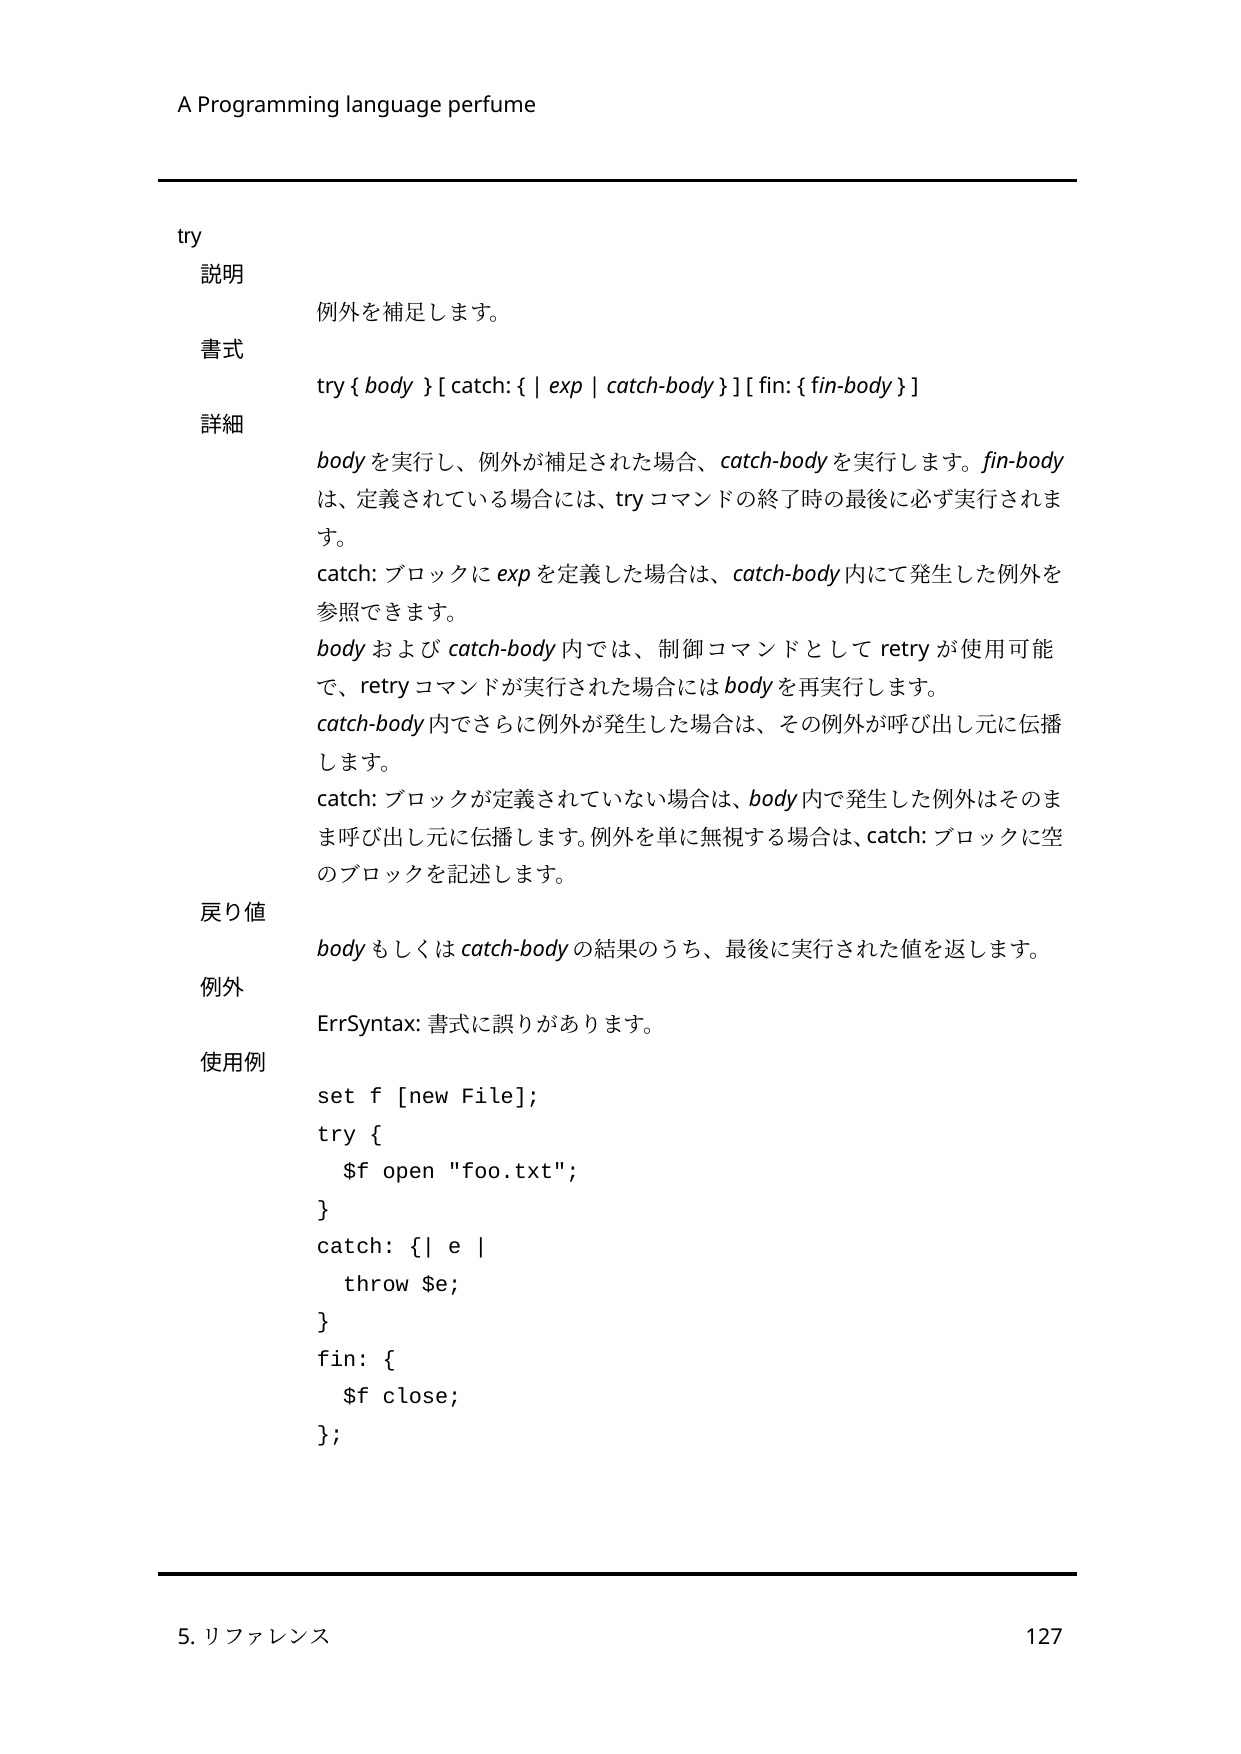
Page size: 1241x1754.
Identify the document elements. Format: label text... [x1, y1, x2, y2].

table_header 例外を補足します。 [317, 254, 1063, 329]
table_cell set f [new File]; try { $f open "foo.txt"; } catch: {| e | throw $e; } fin: { $f close; }; [317, 1042, 1063, 1454]
table_cell 詳細 [200, 404, 317, 892]
table_cell 例外 [200, 967, 317, 1042]
table_cell 戻り値 [200, 892, 317, 967]
table_cell 書式 [200, 329, 317, 404]
table_header 説明 [200, 254, 317, 329]
table_cell ErrSyntax: 書式に誤りがあります。 [317, 967, 1063, 1042]
subtitle try [177, 217, 1063, 254]
table_cell try { body } [ catch: { | exp | catch-body } ] [ fin: { fin-body } ] [317, 329, 1063, 404]
table_cell 使用例 [200, 1042, 317, 1454]
table_cell bodyもしくはcatch-bodyの結果のうち、最後に実行された値を返します。 [317, 892, 1063, 967]
table_cell bodyを実行し、例外が補足された場合、catch-bodyを実行します。fin-bodyは、定義されている場合には、tryコマンドの終了時の最後に必ず実行されます。 catch: ブロックにexpを定義した場合は、catch-body内にて発生した例外を参照できます。 bodyおよびcatch-body内では、制御コマンドとしてretryが使用可能で、retryコマンドが実行された場合にはbodyを再実行します。 catch-body内でさらに例外が発生した場合は、その例外が呼び出し元に伝播します。 catch: ブロックが定義されていない場合は、body内で発生した例外はそのまま呼び出し元に伝播します。例外を単に無視する場合は、catch: ブロックに空のブロックを記述します。 [317, 404, 1063, 892]
